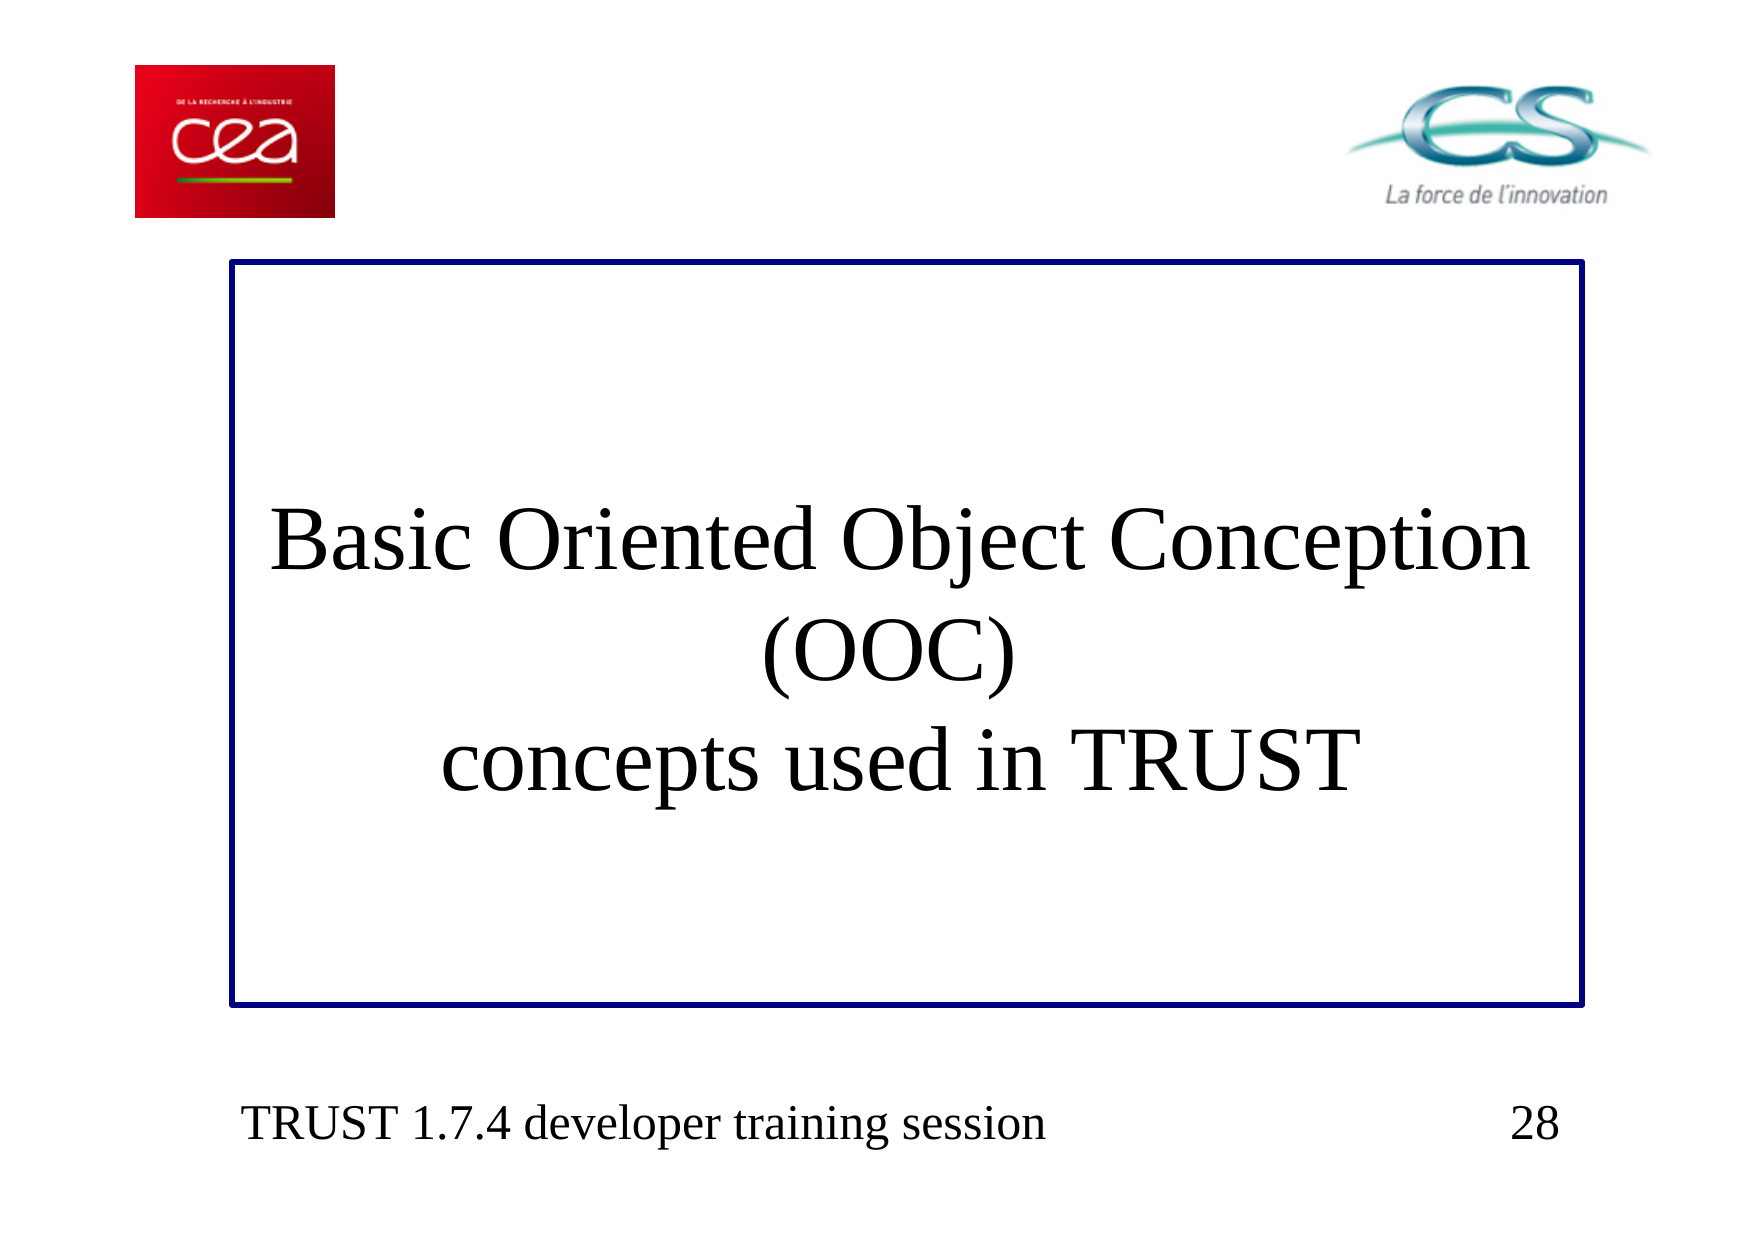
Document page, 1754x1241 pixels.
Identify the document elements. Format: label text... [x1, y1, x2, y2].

picture [135, 65, 335, 218]
title [231, 261, 1583, 1005]
title Basic Oriented Object Conception (OOC) concepts used in TRUST [225, 470, 1577, 817]
picture [1340, 73, 1662, 218]
